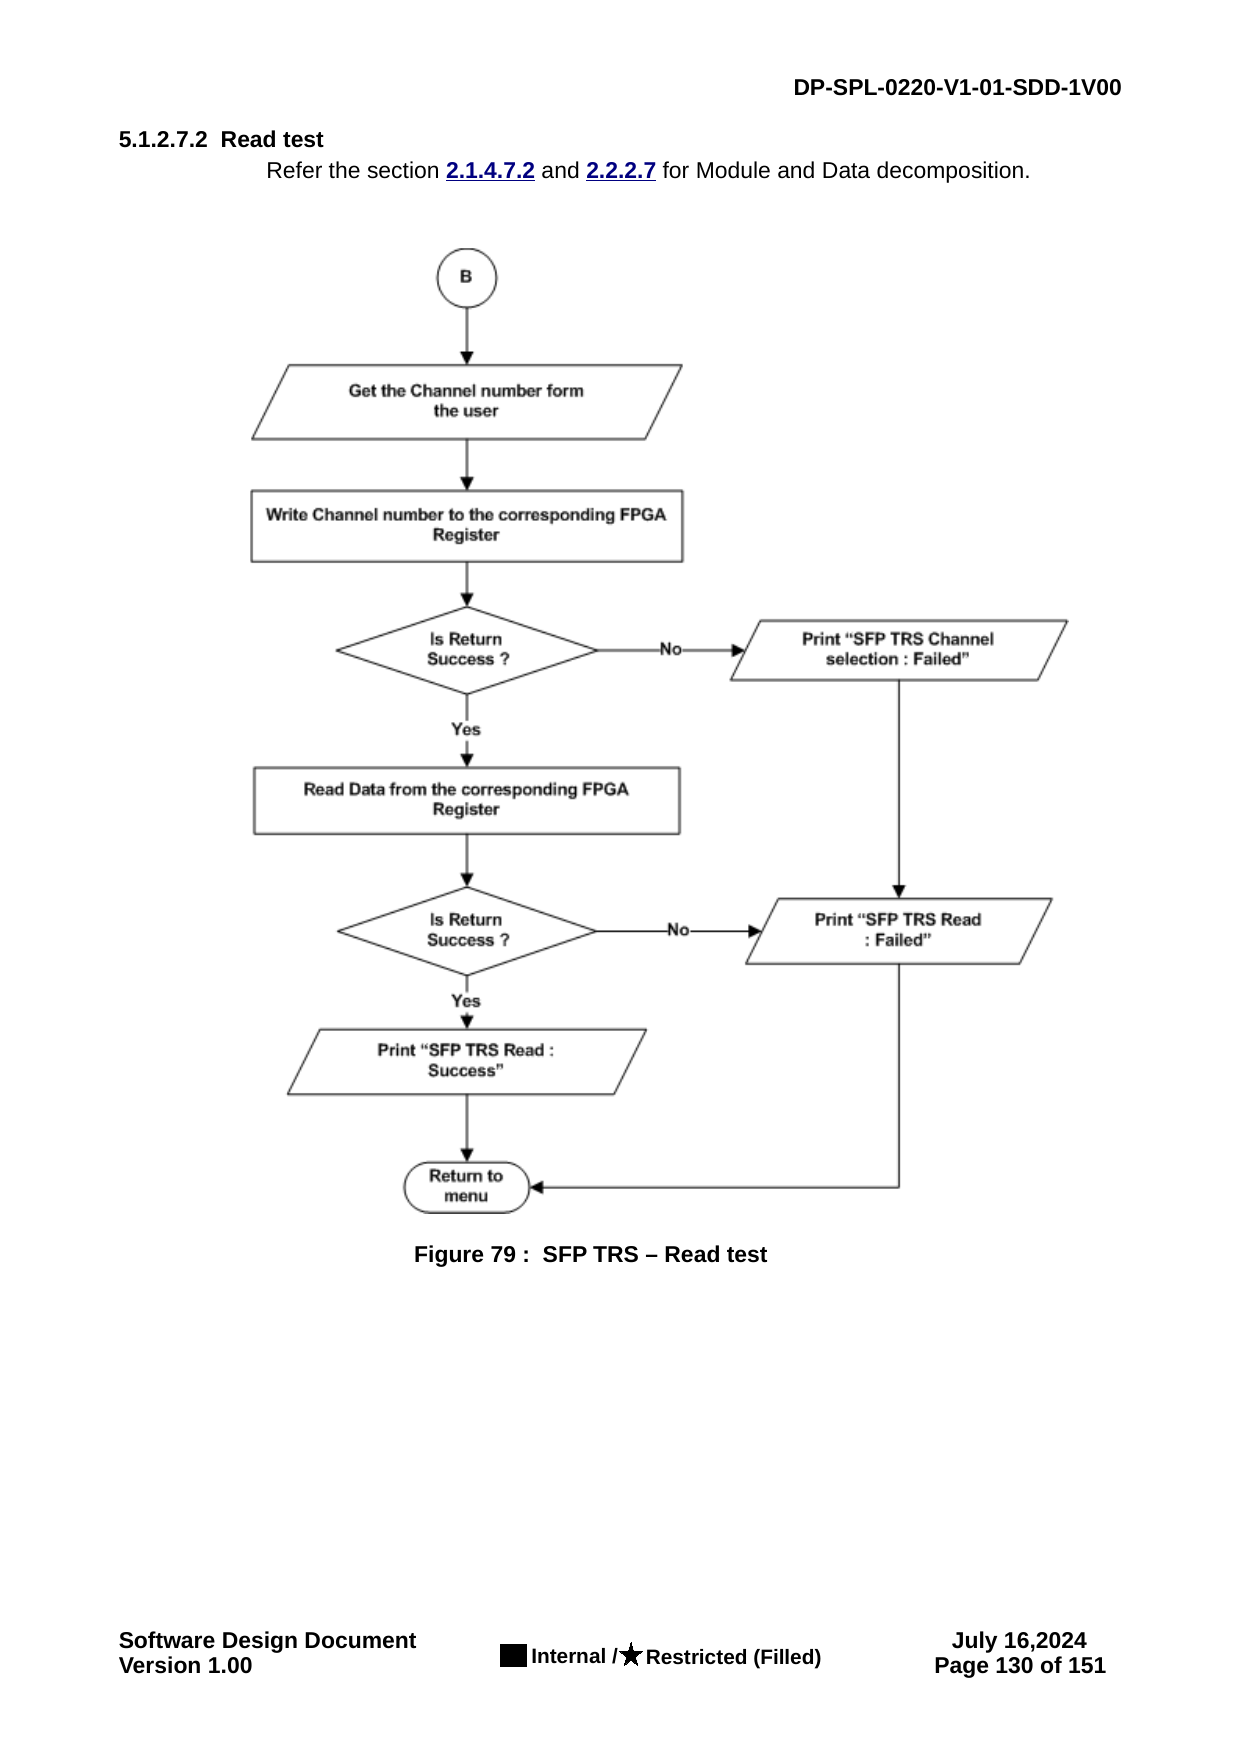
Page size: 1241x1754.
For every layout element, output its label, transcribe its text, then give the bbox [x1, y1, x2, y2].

picture [250, 248, 1069, 1214]
text Figure 79 : SFP TRS – Read test [118, 1242, 1122, 1267]
text Refer the section 2.1.4.7.2 and 2.2.2.7 for Module and Data decomposition. [118, 159, 1122, 184]
subtitle Read test [118, 129, 1122, 152]
